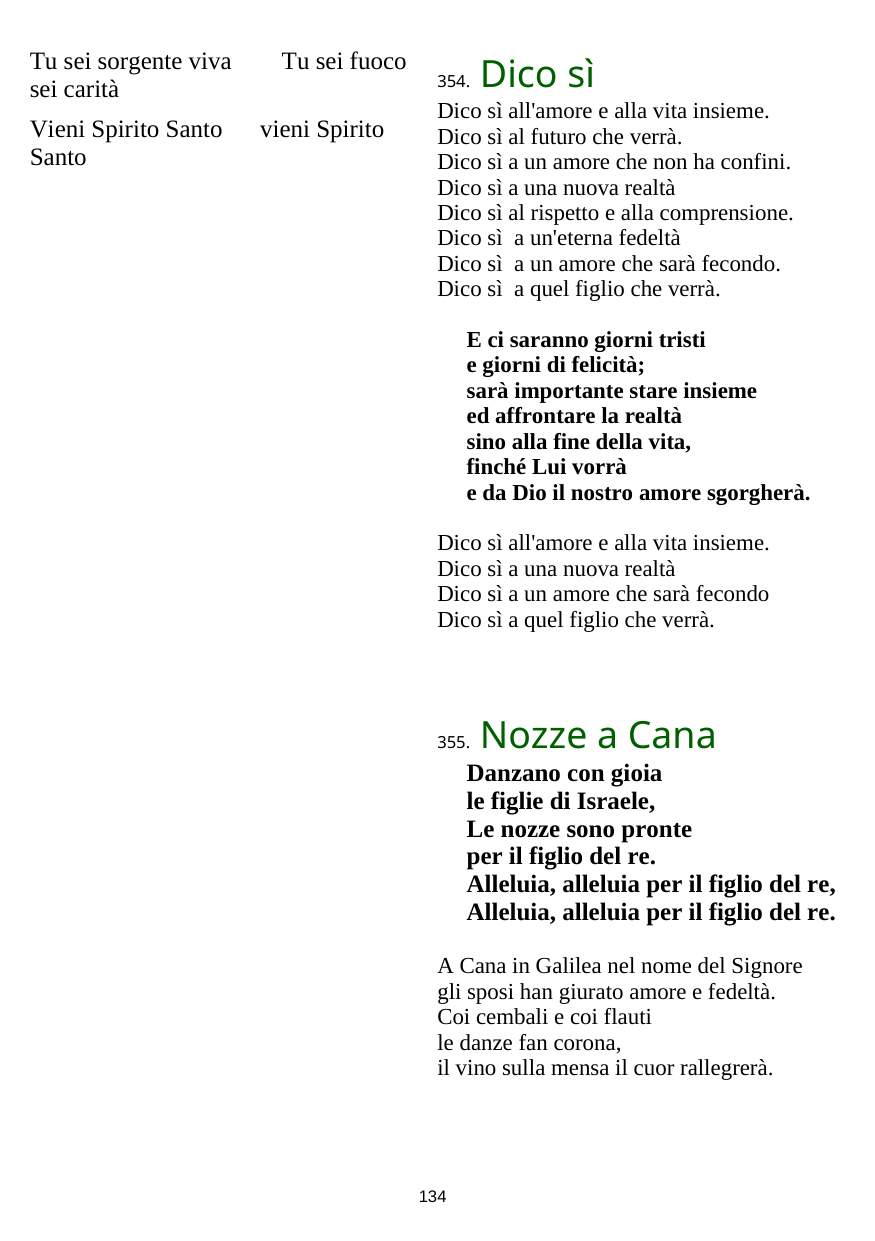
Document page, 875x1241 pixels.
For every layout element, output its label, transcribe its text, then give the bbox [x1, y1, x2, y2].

text Coi cembali e coi flauti [437, 1004, 844, 1029]
text Dico sì all'amore e alla vita insieme. [437, 530, 844, 556]
text Dico sì a un amore che sarà fecondo. [437, 251, 844, 276]
text e da Dio il nostro amore sgorgherà. [466, 479, 844, 505]
text 355. Nozze a Cana [437, 708, 844, 759]
text Dico sì a un amore che sarà fecondo [437, 581, 844, 607]
text per il figlio del re. [466, 842, 844, 870]
text A Cana in Galilea nel nome del Signore [437, 953, 844, 979]
text Vieni Spirito Santo vieni Spirito Santo [29, 115, 437, 171]
text E ci saranno giorni tristi [466, 327, 844, 352]
text Dico sì a una nuova realtà [437, 556, 844, 581]
text Alleluia, alleluia per il figlio del re. [466, 898, 844, 926]
text 354. Dico sì [437, 47, 844, 98]
text gli sposi han giurato amore e fedeltà. [437, 979, 844, 1004]
text Dico sì a quel figlio che verrà. [437, 607, 844, 632]
text Le nozze sono pronte [466, 815, 844, 842]
text Dico sì a quel figlio che verrà. [437, 276, 844, 302]
text ed affrontare la realtà [466, 403, 844, 429]
text sino alla fine della vita, [466, 429, 844, 454]
text sarà importante stare insieme [466, 378, 844, 403]
text Danzano con gioia [466, 759, 844, 787]
text Dico sì al rispetto e alla comprensione. [437, 200, 844, 225]
text Dico sì a un'eterna fedeltà [437, 225, 844, 251]
text Tu sei sorgente viva Tu sei fuoco sei carità [29, 47, 437, 103]
text il vino sulla mensa il cuor rallegrerà. [437, 1055, 844, 1080]
text le figlie di Israele, [466, 787, 844, 815]
text Dico sì a un amore che non ha confini. [437, 149, 844, 174]
text Dico sì all'amore e alla vita insieme. [437, 98, 844, 124]
text finché Lui vorrà [466, 454, 844, 479]
text le danze fan corona, [437, 1029, 844, 1055]
text Dico sì a una nuova realtà [437, 174, 844, 200]
text e giorni di felicità; [466, 352, 844, 378]
text Alleluia, alleluia per il figlio del re, [466, 870, 844, 898]
text Dico sì al futuro che verrà. [437, 124, 844, 149]
